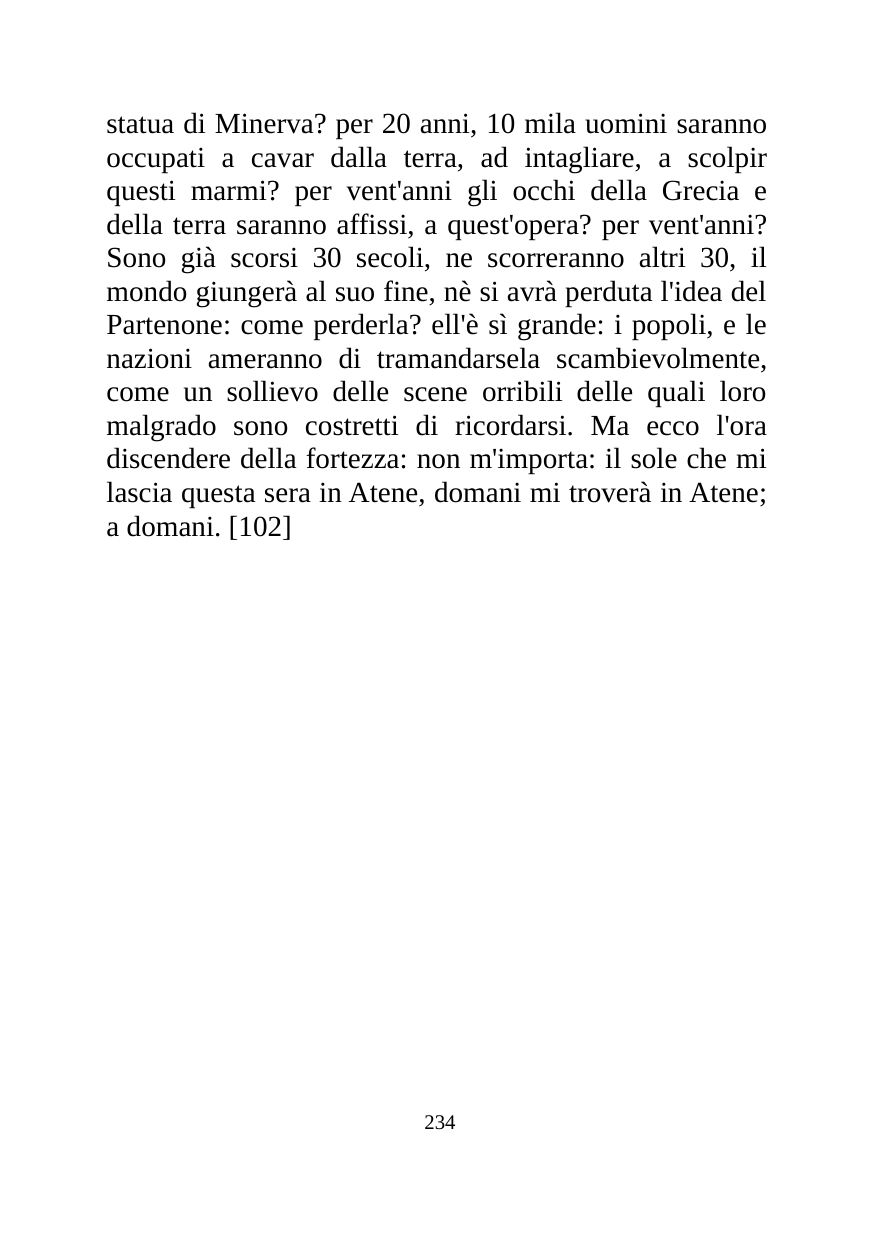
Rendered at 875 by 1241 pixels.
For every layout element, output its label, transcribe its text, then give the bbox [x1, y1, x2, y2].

text statua di Minerva? per 20 anni, 10 mila uomini saranno occupati a cavar dalla terra, ad intagliare, a scolpir questi marmi? per vent'anni gli occhi della Grecia e della terra saranno affissi, a quest'opera? per vent'anni? Sono già scorsi 30 secoli, ne scorreranno altri 30, il mondo giungerà al suo fine, nè si avrà perduta l'idea del Partenone: come perderla? ell'è sì grande: i popoli, e le nazioni ameranno di tramandarsela scambievolmente, come un sollievo delle scene orribili delle quali loro malgrado sono costretti di ricordarsi. Ma ecco l'ora discendere della fortezza: non m'importa: il sole che mi lascia questa sera in Atene, domani mi troverà in Atene; a domani. [102] [106, 106, 768, 542]
